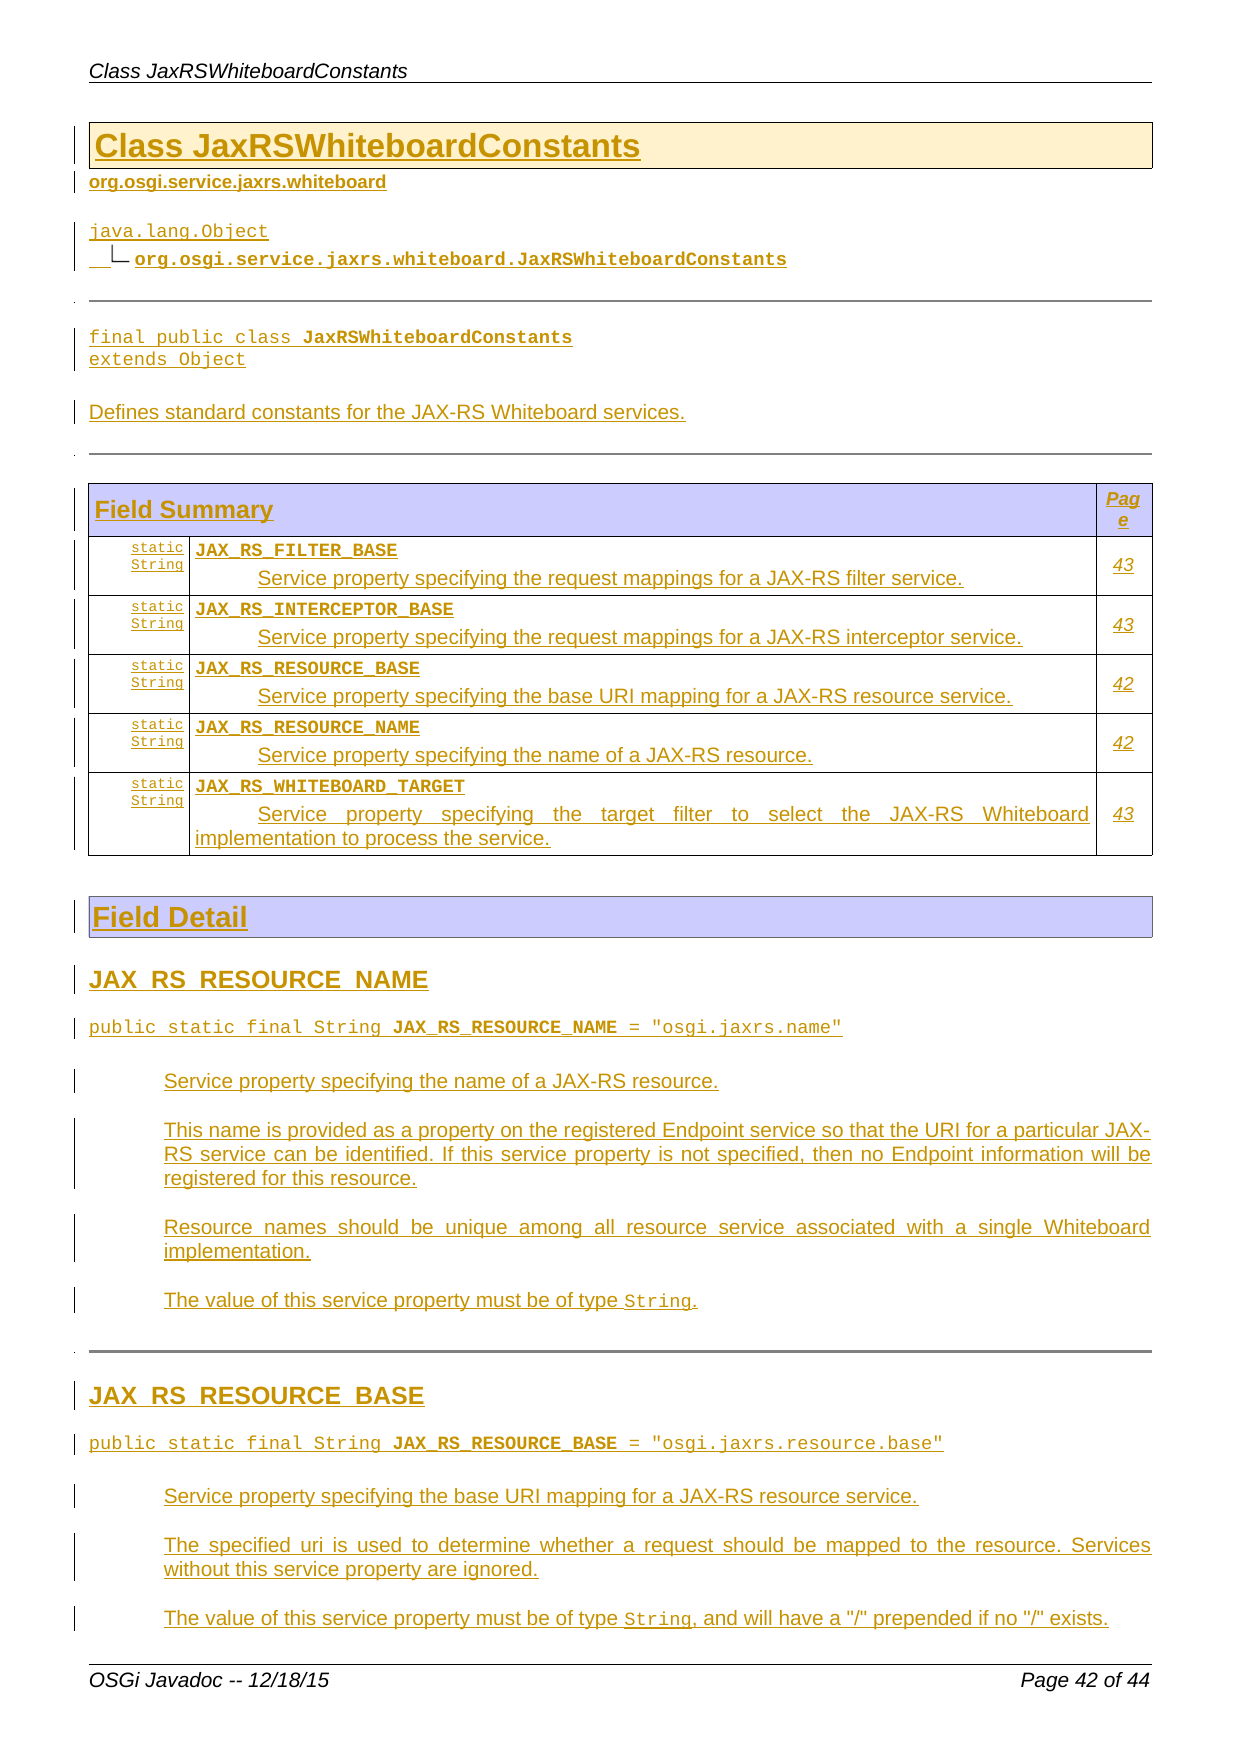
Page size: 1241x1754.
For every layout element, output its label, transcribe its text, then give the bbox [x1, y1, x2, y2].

table_header Page [1097, 484, 1152, 536]
table_cell 56 [1097, 596, 1152, 654]
text The value of this service property must be of type String. [163, 1287, 1152, 1313]
table_cell static String [89, 714, 189, 772]
text java.lang.Object [88, 222, 1152, 243]
text registered for this resource. [163, 1164, 1152, 1189]
table_cell JAX_RS_WHITEBOARD_TARGET Service property specifying the target filter to select the JAX-RS Whiteboard implementation to process the service. [190, 773, 1096, 855]
text Resource names should be unique among all resource service associated with a single Whiteboard implementation. [163, 1214, 1152, 1262]
table_cell 55 [1097, 714, 1152, 772]
text extends Object [88, 349, 1152, 371]
text org.osgi.service.jaxrs.whiteboard [88, 171, 1152, 193]
text Service property specifying the name of a JAX-RS resource. [163, 1069, 1152, 1093]
text Defines standard constants for the JAX-RS Whiteboard services. [88, 400, 1152, 424]
subtitle Field Detail [90, 897, 1152, 937]
text public static final String JAX_RS_RESOURCE_BASE = "osgi.jaxrs.resource.base" [88, 1434, 1152, 1455]
table_cell 56 [1097, 537, 1152, 594]
picture [111, 243, 135, 266]
text This name is provided as a property on the registered Endpoint service so that the URI for a particular JAX-RS service can be identified. If this service property is not specified, then no Endpoint information will be [163, 1118, 1152, 1163]
table_cell static String [89, 773, 189, 855]
table_cell JAX_RS_INTERCEPTOR_BASE Service property specifying the request mappings for a JAX-RS interceptor service. [190, 596, 1096, 654]
table_cell static String [89, 596, 189, 654]
table_cell JAX_RS_RESOURCE_NAME Service property specifying the name of a JAX-RS resource. [190, 714, 1096, 772]
text final public class JaxRSWhiteboardConstants [88, 328, 1152, 349]
table_cell JAX_RS_FILTER_BASE Service property specifying the request mappings for a JAX-RS filter service. [190, 537, 1096, 594]
text Service property specifying the base URI mapping for a JAX-RS resource service. [163, 1484, 1152, 1508]
text org.osgi.service.jaxrs.whiteboard.JaxRSWhiteboardConstants [88, 243, 1152, 271]
text without this service property are ignored. [163, 1555, 1152, 1581]
table_cell 55 [1097, 655, 1152, 713]
table_cell static String [89, 537, 189, 594]
text public static final String JAX_RS_RESOURCE_NAME = "osgi.jaxrs.name" [88, 1018, 1152, 1039]
subtitle JAX_RS_RESOURCE_NAME [88, 965, 1152, 994]
table_cell JAX_RS_RESOURCE_BASE Service property specifying the base URI mapping for a JAX-RS resource service. [190, 655, 1096, 713]
subtitle Class JaxRSWhiteboardConstants [90, 123, 1152, 168]
table_cell 56 [1097, 773, 1152, 855]
table_cell static String [89, 655, 189, 713]
subtitle JAX_RS_RESOURCE_BASE [88, 1381, 1152, 1409]
text The specified uri is used to determine whether a request should be mapped to the resource. Services [163, 1533, 1152, 1554]
table_header Field Summary [89, 484, 1096, 536]
text The value of this service property must be of type String, and will have a "/" prepended if no "/" exists. [163, 1606, 1152, 1631]
